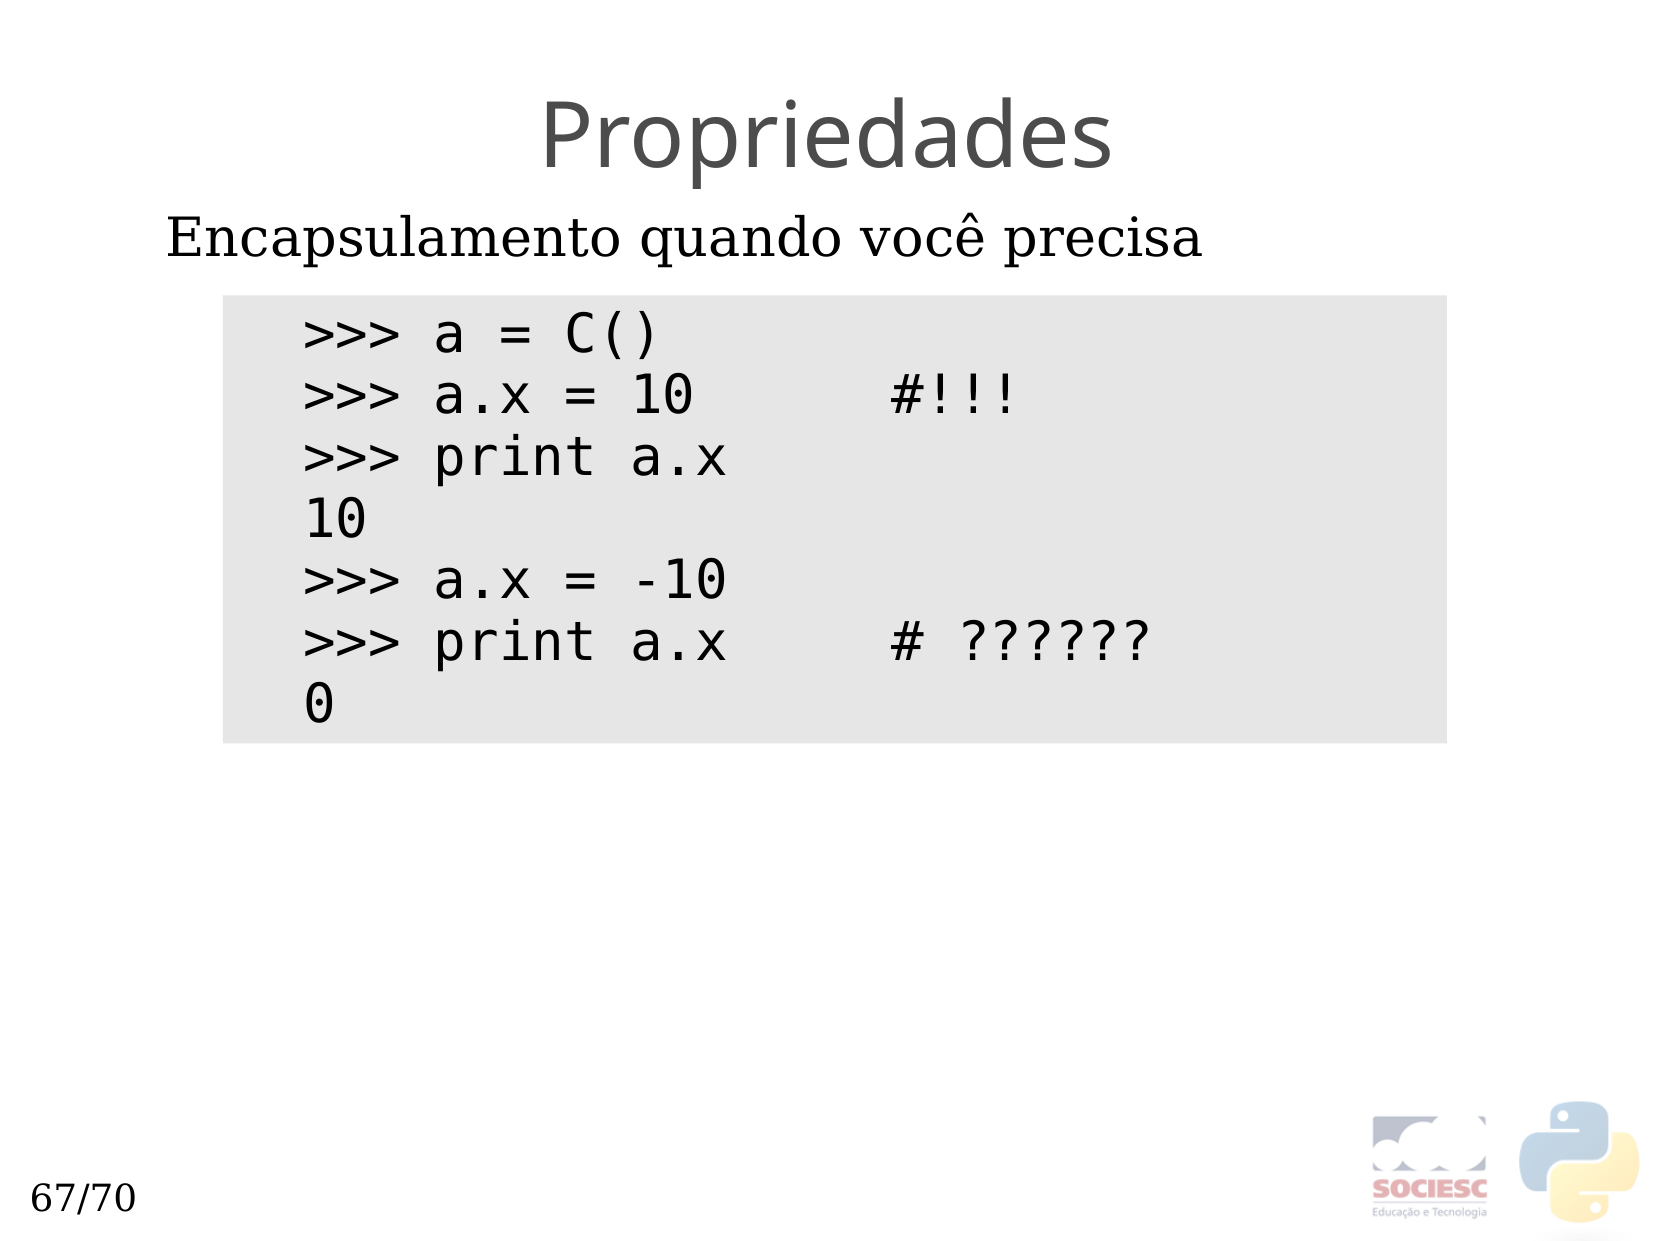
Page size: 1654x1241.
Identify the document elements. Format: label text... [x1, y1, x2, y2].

list Encapsulamento quando você precisa [147, 206, 1486, 1101]
picture [1340, 1084, 1654, 1241]
title Propriedades [153, 28, 1501, 236]
text_box >>> a = C() >>> a.x = 10 #!!! >>> print a.x 10 >>> a.x = -10 >>> print a.x # ?????? 0 [222, 295, 1447, 744]
